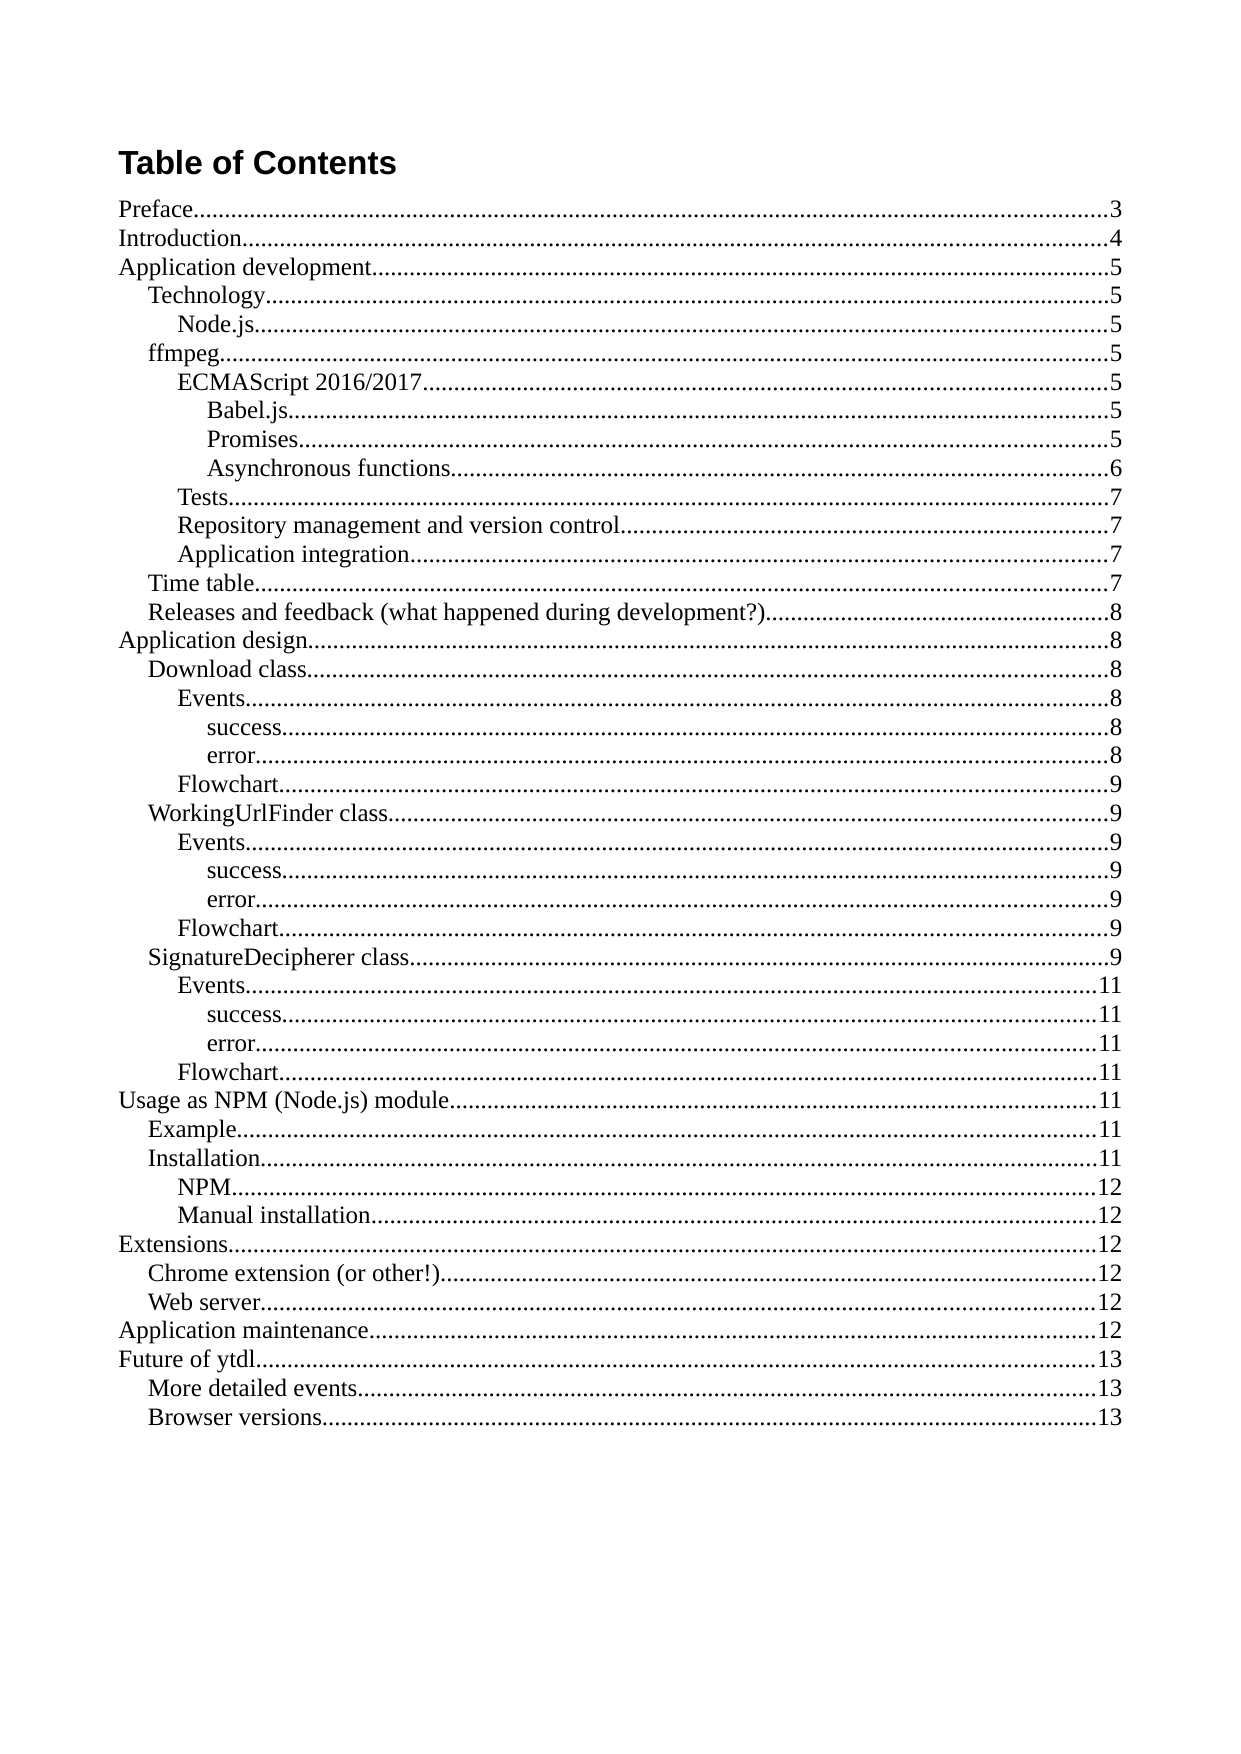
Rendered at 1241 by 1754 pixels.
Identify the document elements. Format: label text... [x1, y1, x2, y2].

text error 8 [207, 740, 1122, 769]
text success 11 [207, 999, 1122, 1028]
text Repository management and version control 7 [177, 510, 1122, 539]
text Installation 11 [148, 1143, 1122, 1172]
text Browser versions 13 [148, 1402, 1122, 1430]
text Application maintenance 12 [118, 1315, 1122, 1344]
text success 8 [207, 712, 1122, 740]
text NPM 12 [177, 1172, 1122, 1200]
text Flowchart 9 [177, 769, 1122, 798]
text Extensions 12 [118, 1229, 1122, 1258]
text Babel.js 5 [207, 395, 1122, 424]
text success 9 [207, 855, 1122, 884]
text Releases and feedback (what happened during development?) 8 [148, 597, 1122, 625]
text Usage as NPM (Node.js) module 11 [118, 1085, 1122, 1114]
text More detailed events 13 [148, 1373, 1122, 1402]
text ffmpeg 5 [148, 338, 1122, 367]
text error 11 [207, 1028, 1122, 1057]
text Events 9 [177, 827, 1122, 855]
text error 9 [207, 884, 1122, 913]
text Technology 5 [148, 280, 1122, 309]
text Manual installation 12 [177, 1200, 1122, 1229]
text Time table 7 [148, 568, 1122, 597]
text WorkingUrlFinder class 9 [148, 798, 1122, 827]
text Web server 12 [148, 1287, 1122, 1315]
text Promises 5 [207, 424, 1122, 453]
text ECMAScript 2016/2017 5 [177, 367, 1122, 395]
text Events 8 [177, 683, 1122, 712]
text Preface 3 [118, 194, 1122, 223]
subtitle Table of Contents [118, 143, 1122, 182]
text Application design 8 [118, 625, 1122, 654]
text Download class 8 [148, 654, 1122, 683]
text Introduction 4 [118, 223, 1122, 252]
text Future of ytdl 13 [118, 1344, 1122, 1373]
text Flowchart 11 [177, 1057, 1122, 1085]
text Asynchronous functions 6 [207, 453, 1122, 482]
text Node.js 5 [177, 309, 1122, 338]
text Chrome extension (or other!) 12 [148, 1258, 1122, 1287]
text Application integration 7 [177, 539, 1122, 568]
text Flowchart 9 [177, 913, 1122, 942]
text Events 11 [177, 970, 1122, 999]
text Application development 5 [118, 252, 1122, 280]
text Tests 7 [177, 482, 1122, 510]
text SignatureDecipherer class 9 [148, 942, 1122, 970]
text Example 11 [148, 1114, 1122, 1143]
